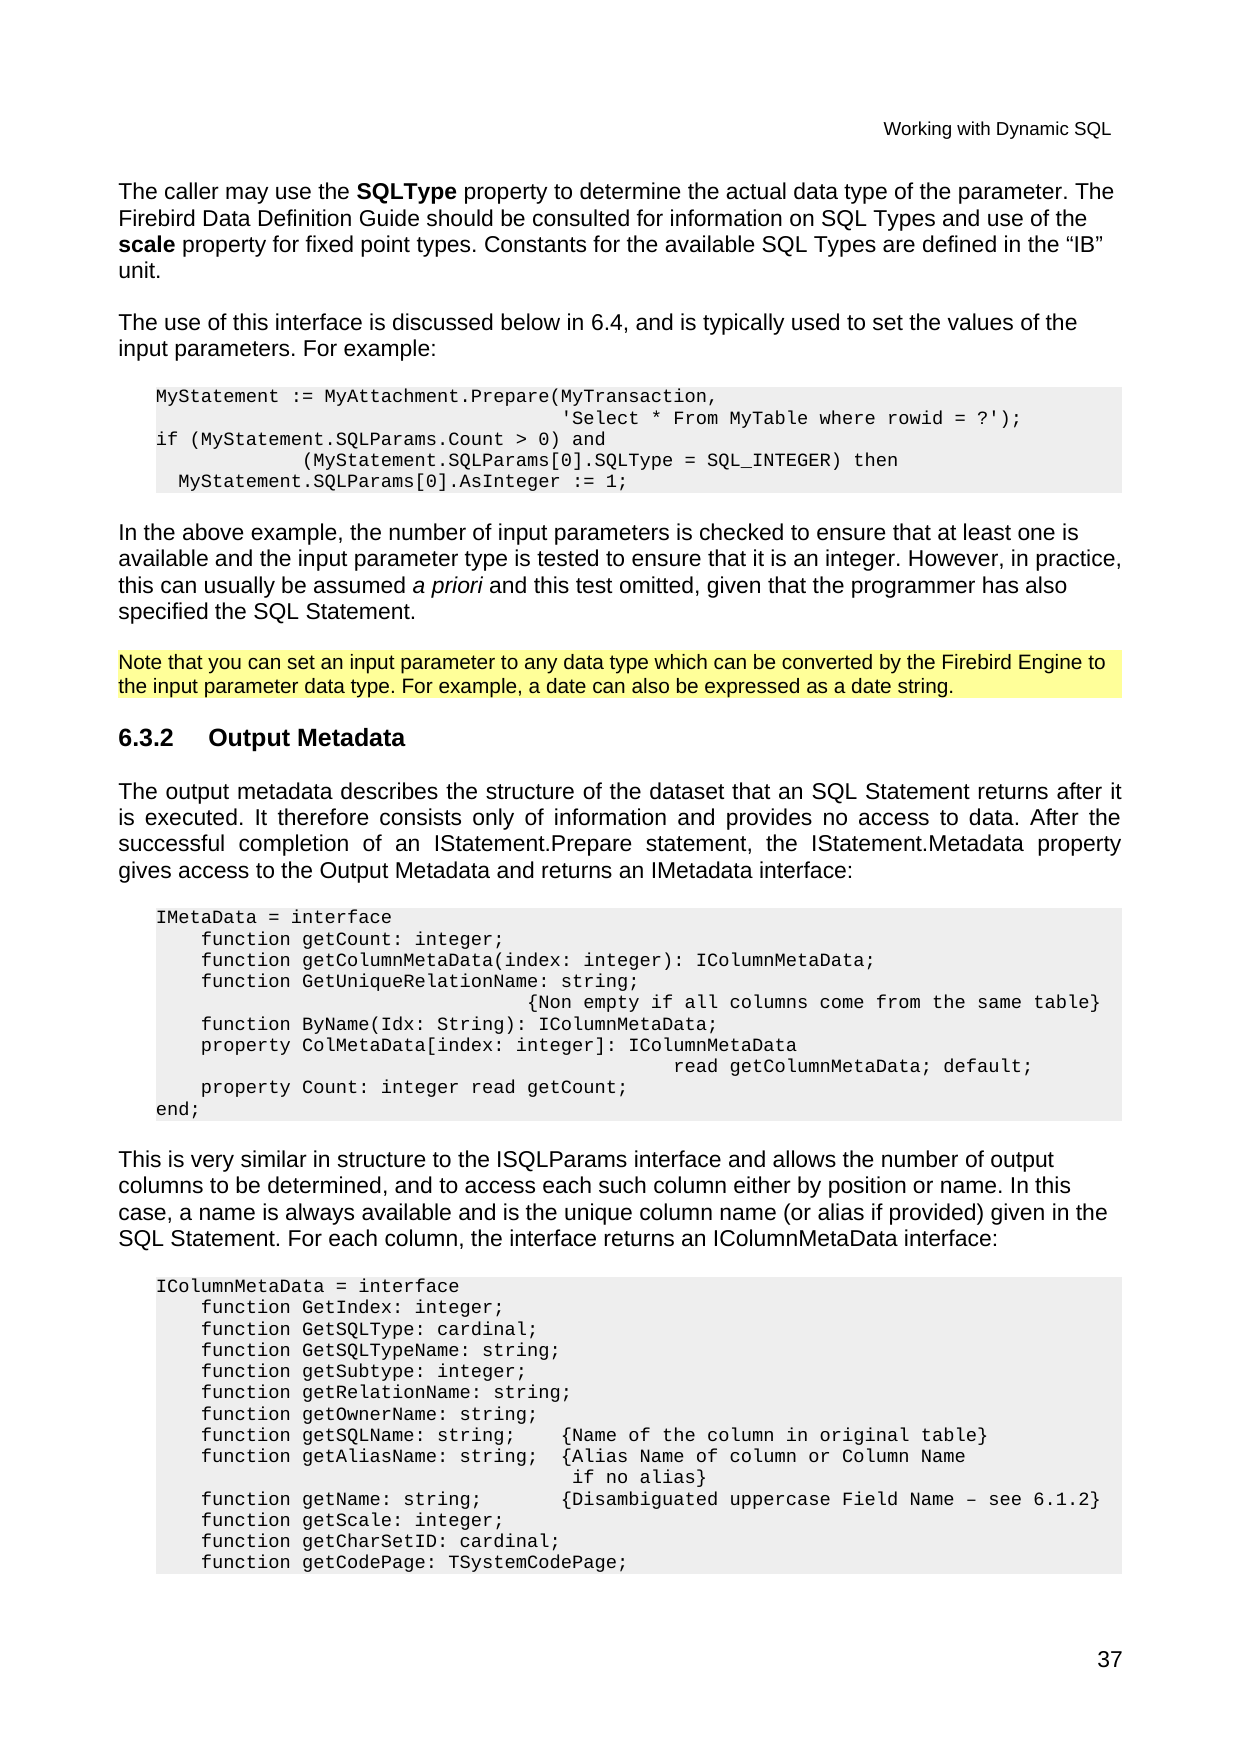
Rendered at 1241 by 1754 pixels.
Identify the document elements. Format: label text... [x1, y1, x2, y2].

text IColumnMetaData = interface [156, 1277, 1122, 1298]
text {Non empty if all columns come from the same table} [156, 993, 1122, 1014]
text MyStatement.SQLParams[0].AsInteger := 1; [156, 472, 1122, 493]
text function getOwnerName: string; [156, 1404, 1122, 1426]
text function ByName(Idx: String): IColumnMetaData; [156, 1014, 1122, 1036]
text IMetaData = interface [156, 908, 1122, 929]
text function GetSQLType: cardinal; [156, 1319, 1122, 1341]
text The use of this interface is discussed below in 6.4, and is typically used to set the values of the input parameters. For example: [118, 309, 1122, 362]
text function GetIndex: integer; [156, 1298, 1122, 1319]
text function getColumnMetaData(index: integer): IColumnMetaData; [156, 951, 1122, 972]
text read getColumnMetaData; default; [156, 1057, 1122, 1078]
text function getCount: integer; [156, 929, 1122, 951]
text if (MyStatement.SQLParams.Count > 0) and [156, 430, 1122, 451]
text In the above example, the number of input parameters is checked to ensure that at least one is available and the input parameter type is tested to ensure that it is an integer. However, in practice, this can usually be assumed a priori and this test omitted, given that the programmer has also specified the SQL Statement. [118, 519, 1122, 624]
text function getCodePage: TSystemCodePage; [156, 1553, 1122, 1574]
text This is very similar in structure to the ISQLParams interface and allows the number of output columns to be determined, and to access each such column either by position or name. In this case, a name is always available and is the unique column name (or alias if provided) given in the SQL Statement. For each column, the interface returns an IColumnMetaData interface: [118, 1146, 1122, 1252]
text MyStatement := MyAttachment.Prepare(MyTransaction, [156, 387, 1122, 408]
text Note that you can set an input parameter to any data type which can be converted by the Firebird Engine to the input parameter data type. For example, a date can also be expressed as a date string. [118, 650, 1122, 698]
text if no alias} [156, 1468, 1122, 1489]
text The output metadata describes the structure of the dataset that an SQL Statement returns after it is executed. It therefore consists only of information and provides no access to data. After the successful completion of an IStatement.Prepare statement, the IStatement.Metadata property gives access to the Output Metadata and returns an IMetadata interface: [118, 778, 1122, 883]
text property Count: integer read getCount; [156, 1078, 1122, 1099]
text function GetSQLTypeName: string; [156, 1341, 1122, 1362]
text function getName: string; {Disambiguated uppercase Field Name – see 6.1.2} [156, 1489, 1122, 1511]
text function getAliasName: string; {Alias Name of column or Column Name [156, 1447, 1122, 1468]
text function getSubtype: integer; [156, 1362, 1122, 1383]
text The caller may use the SQLType property to determine the actual data type of the parameter. The Firebird Data Definition Guide should be consulted for information on SQL Types and use of the scale property for fixed point types. Constants for the available SQL Types are defined in the “IB” unit. [118, 178, 1122, 283]
text 'Select * From MyTable where rowid = ?'); [156, 408, 1122, 430]
text function getCharSetID: cardinal; [156, 1532, 1122, 1553]
subtitle Output Metadata [118, 723, 1122, 752]
text (MyStatement.SQLParams[0].SQLType = SQL_INTEGER) then [156, 451, 1122, 472]
text function getRelationName: string; [156, 1383, 1122, 1404]
text function GetUniqueRelationName: string; [156, 972, 1122, 993]
text function getScale: integer; [156, 1511, 1122, 1532]
text property ColMetaData[index: integer]: IColumnMetaData [156, 1036, 1122, 1057]
text function getSQLName: string; {Name of the column in original table} [156, 1426, 1122, 1447]
text end; [156, 1099, 1122, 1121]
